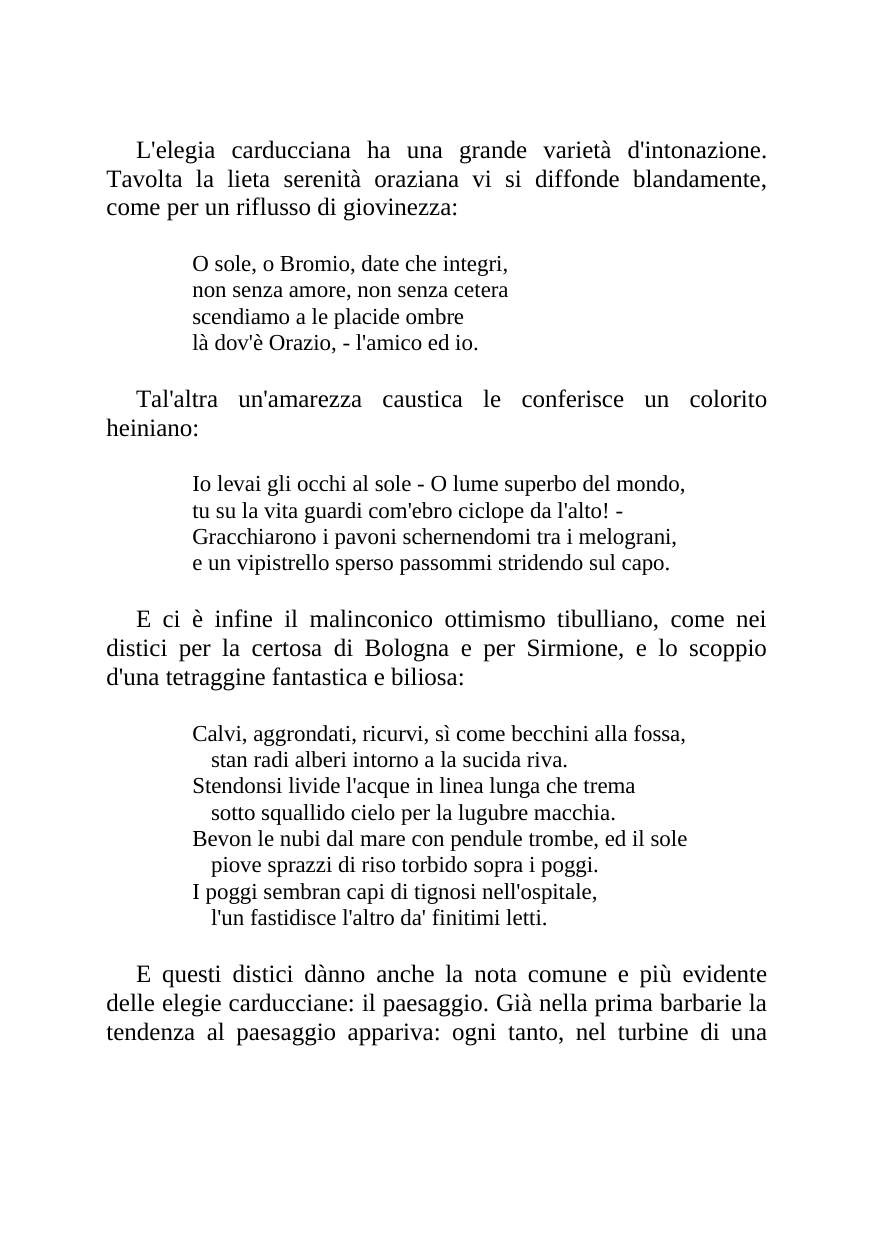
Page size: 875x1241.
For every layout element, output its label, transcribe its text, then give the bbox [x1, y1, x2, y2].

text L'elegia carducciana ha una grande varietà d'intonazione. Tavolta la lieta serenità oraziana vi si diffonde blandamente, come per un riflusso di giovinezza: [106, 135, 768, 221]
text là dov'è Orazio, - l'amico ed io. [162, 329, 768, 355]
text stan radi alberi intorno a la sucida riva. [181, 746, 768, 772]
text Stendonsi livide l'acque in linea lunga che trema [162, 772, 768, 799]
text E questi distici dànno anche la nota comune e più evidente delle elegie carducciane: il paesaggio. Già nella prima barbarie la tendenza al paesaggio appariva: ogni tanto, nel turbine di una [106, 959, 768, 1045]
text Bevon le nubi dal mare con pendule trombe, ed il sole [162, 825, 768, 851]
text Tal'altra un'amarezza caustica le conferisce un colorito heiniano: [106, 384, 768, 442]
text E ci è infine il malinconico ottimismo tibulliano, come nei distici per la certosa di Bologna e per Sirmione, e lo scoppio d'una tetraggine fantastica e biliosa: [106, 604, 768, 691]
text l'un fastidisce l'altro da' finitimi letti. [181, 904, 768, 930]
text piove sprazzi di riso torbido sopra i poggi. [181, 851, 768, 878]
text scendiamo a le placide ombre [162, 303, 768, 329]
text I poggi sembran capi di tignosi nell'ospitale, [162, 878, 768, 904]
text tu su la vita guardi com'ebro ciclope da l'alto! - [162, 497, 768, 523]
text sotto squallido cielo per la lugubre macchia. [181, 799, 768, 825]
text Io levai gli occhi al sole - O lume superbo del mondo, [162, 470, 768, 497]
text non senza amore, non senza cetera [162, 276, 768, 303]
text e un vipistrello sperso passommi stridendo sul capo. [162, 549, 768, 576]
text O sole, o Bromio, date che integri, [162, 250, 768, 276]
text Calvi, aggrondati, ricurvi, sì come becchini alla fossa, [162, 719, 768, 746]
text Gracchiarono i pavoni schernendomi tra i melograni, [162, 523, 768, 549]
